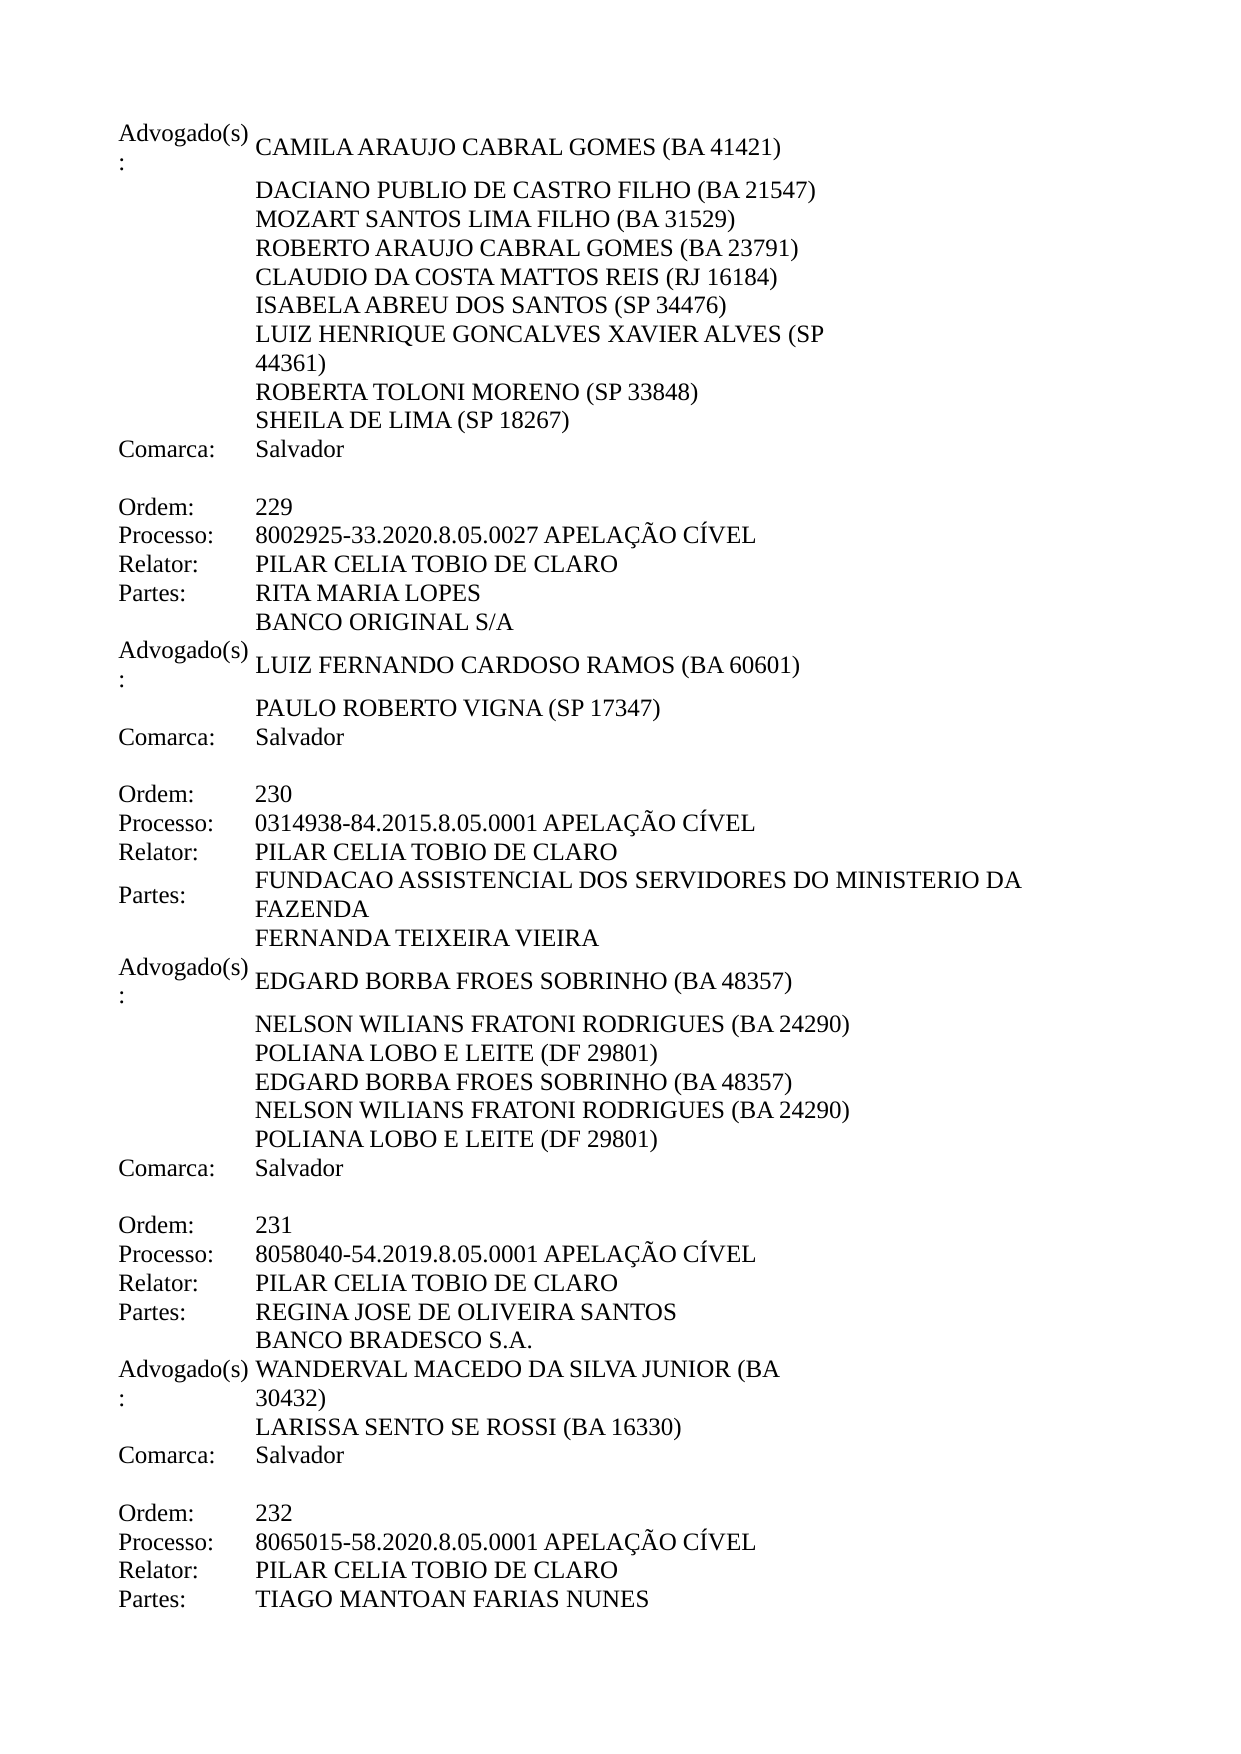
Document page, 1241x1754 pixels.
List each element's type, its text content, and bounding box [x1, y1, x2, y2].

table_cell EDGARD BORBA FROES SOBRINHO (BA 48357) [255, 952, 1122, 1009]
table_cell BANCO ORIGINAL S/A [255, 607, 801, 636]
table_cell [118, 607, 255, 636]
table_header Ordem: [118, 779, 254, 808]
table_cell [118, 204, 255, 233]
table_cell Advogado(s): [118, 952, 254, 1009]
table_cell Comarca: [118, 722, 255, 751]
table_cell PILAR CELIA TOBIO DE CLARO [255, 837, 1122, 866]
table_cell [118, 1326, 255, 1354]
table_cell Advogado(s): [118, 636, 255, 693]
table_cell [118, 262, 255, 291]
table_cell Processo: [118, 1527, 255, 1556]
table_cell [118, 1067, 254, 1096]
table_cell CLAUDIO DA COSTA MATTOS REIS (RJ 16184) [255, 262, 898, 291]
table_cell Relator: [118, 1556, 255, 1584]
table_cell [118, 1096, 254, 1124]
table_cell SHEILA DE LIMA (SP 18267) [255, 406, 898, 434]
table_cell Partes: [118, 1297, 255, 1326]
table_cell Comarca: [118, 434, 255, 463]
table_cell Processo: [118, 1239, 255, 1268]
table_cell Salvador [255, 1153, 1122, 1182]
table_cell LUIZ HENRIQUE GONCALVES XAVIER ALVES (SP 44361) [255, 319, 898, 377]
table_cell [118, 406, 255, 434]
table_cell PILAR CELIA TOBIO DE CLARO [255, 1268, 853, 1297]
table_cell Advogado(s): [118, 118, 255, 176]
table_cell PILAR CELIA TOBIO DE CLARO [255, 1556, 869, 1584]
table_cell 8058040-54.2019.8.05.0001 APELAÇÃO CÍVEL [255, 1239, 853, 1268]
table_cell [118, 319, 255, 377]
table_cell POLIANA LOBO E LEITE (DF 29801) [255, 1038, 1122, 1067]
table_cell Salvador [255, 722, 801, 751]
table_cell ROBERTA TOLONI MORENO (SP 33848) [255, 377, 898, 406]
table_header 231 [255, 1211, 853, 1239]
table_cell 8002925-33.2020.8.05.0027 APELAÇÃO CÍVEL [255, 521, 801, 549]
table_cell FUNDACAO ASSISTENCIAL DOS SERVIDORES DO MINISTERIO DA FAZENDA [255, 866, 1122, 923]
table_cell WANDERVAL MACEDO DA SILVA JUNIOR (BA 30432) [255, 1354, 853, 1412]
table_cell Relator: [118, 1268, 255, 1297]
table_cell [118, 1009, 254, 1038]
table_cell [118, 1412, 255, 1441]
table_cell REGINA JOSE DE OLIVEIRA SANTOS [255, 1297, 853, 1326]
table_cell LARISSA SENTO SE ROSSI (BA 16330) [255, 1412, 853, 1441]
table_cell [118, 1124, 254, 1153]
table_cell Advogado(s): [118, 1354, 255, 1412]
table_cell [118, 233, 255, 262]
table_cell Relator: [118, 549, 255, 578]
table_cell BANCO BRADESCO S.A. [255, 1326, 853, 1354]
table_cell PAULO ROBERTO VIGNA (SP 17347) [255, 693, 801, 722]
table_cell CAMILA ARAUJO CABRAL GOMES (BA 41421) [255, 118, 898, 176]
table_cell NELSON WILIANS FRATONI RODRIGUES (BA 24290) [255, 1009, 1122, 1038]
table_cell FERNANDA TEIXEIRA VIEIRA [255, 923, 1122, 952]
table_cell Relator: [118, 837, 254, 866]
table_cell TIAGO MANTOAN FARIAS NUNES [255, 1584, 869, 1613]
table_header Ordem: [118, 1211, 255, 1239]
table_header 232 [255, 1498, 869, 1527]
table_cell ISABELA ABREU DOS SANTOS (SP 34476) [255, 291, 898, 319]
table_header 229 [255, 492, 801, 521]
table_cell MOZART SANTOS LIMA FILHO (BA 31529) [255, 204, 898, 233]
table_cell [118, 291, 255, 319]
table_cell DACIANO PUBLIO DE CASTRO FILHO (BA 21547) [255, 176, 898, 204]
table_header 230 [255, 779, 1122, 808]
table_cell [118, 1038, 254, 1067]
table_cell Partes: [118, 1584, 255, 1613]
table_cell [118, 377, 255, 406]
table_cell [118, 923, 254, 952]
table_cell POLIANA LOBO E LEITE (DF 29801) [255, 1124, 1122, 1153]
table_cell 8065015-58.2020.8.05.0001 APELAÇÃO CÍVEL [255, 1527, 869, 1556]
table_cell Processo: [118, 521, 255, 549]
table_header Ordem: [118, 1498, 255, 1527]
table_cell Salvador [255, 1441, 853, 1469]
table_cell [118, 693, 255, 722]
table_cell [118, 176, 255, 204]
table_cell NELSON WILIANS FRATONI RODRIGUES (BA 24290) [255, 1096, 1122, 1124]
table_cell LUIZ FERNANDO CARDOSO RAMOS (BA 60601) [255, 636, 801, 693]
table_cell Salvador [255, 434, 898, 463]
table_header Ordem: [118, 492, 255, 521]
table_cell Comarca: [118, 1441, 255, 1469]
table_cell Partes: [118, 866, 254, 923]
table_cell 0314938-84.2015.8.05.0001 APELAÇÃO CÍVEL [255, 808, 1122, 837]
table_cell RITA MARIA LOPES [255, 578, 801, 607]
table_cell Partes: [118, 578, 255, 607]
table_cell Processo: [118, 808, 254, 837]
table_cell ROBERTO ARAUJO CABRAL GOMES (BA 23791) [255, 233, 898, 262]
table_cell Comarca: [118, 1153, 254, 1182]
table_cell PILAR CELIA TOBIO DE CLARO [255, 549, 801, 578]
table_cell EDGARD BORBA FROES SOBRINHO (BA 48357) [255, 1067, 1122, 1096]
